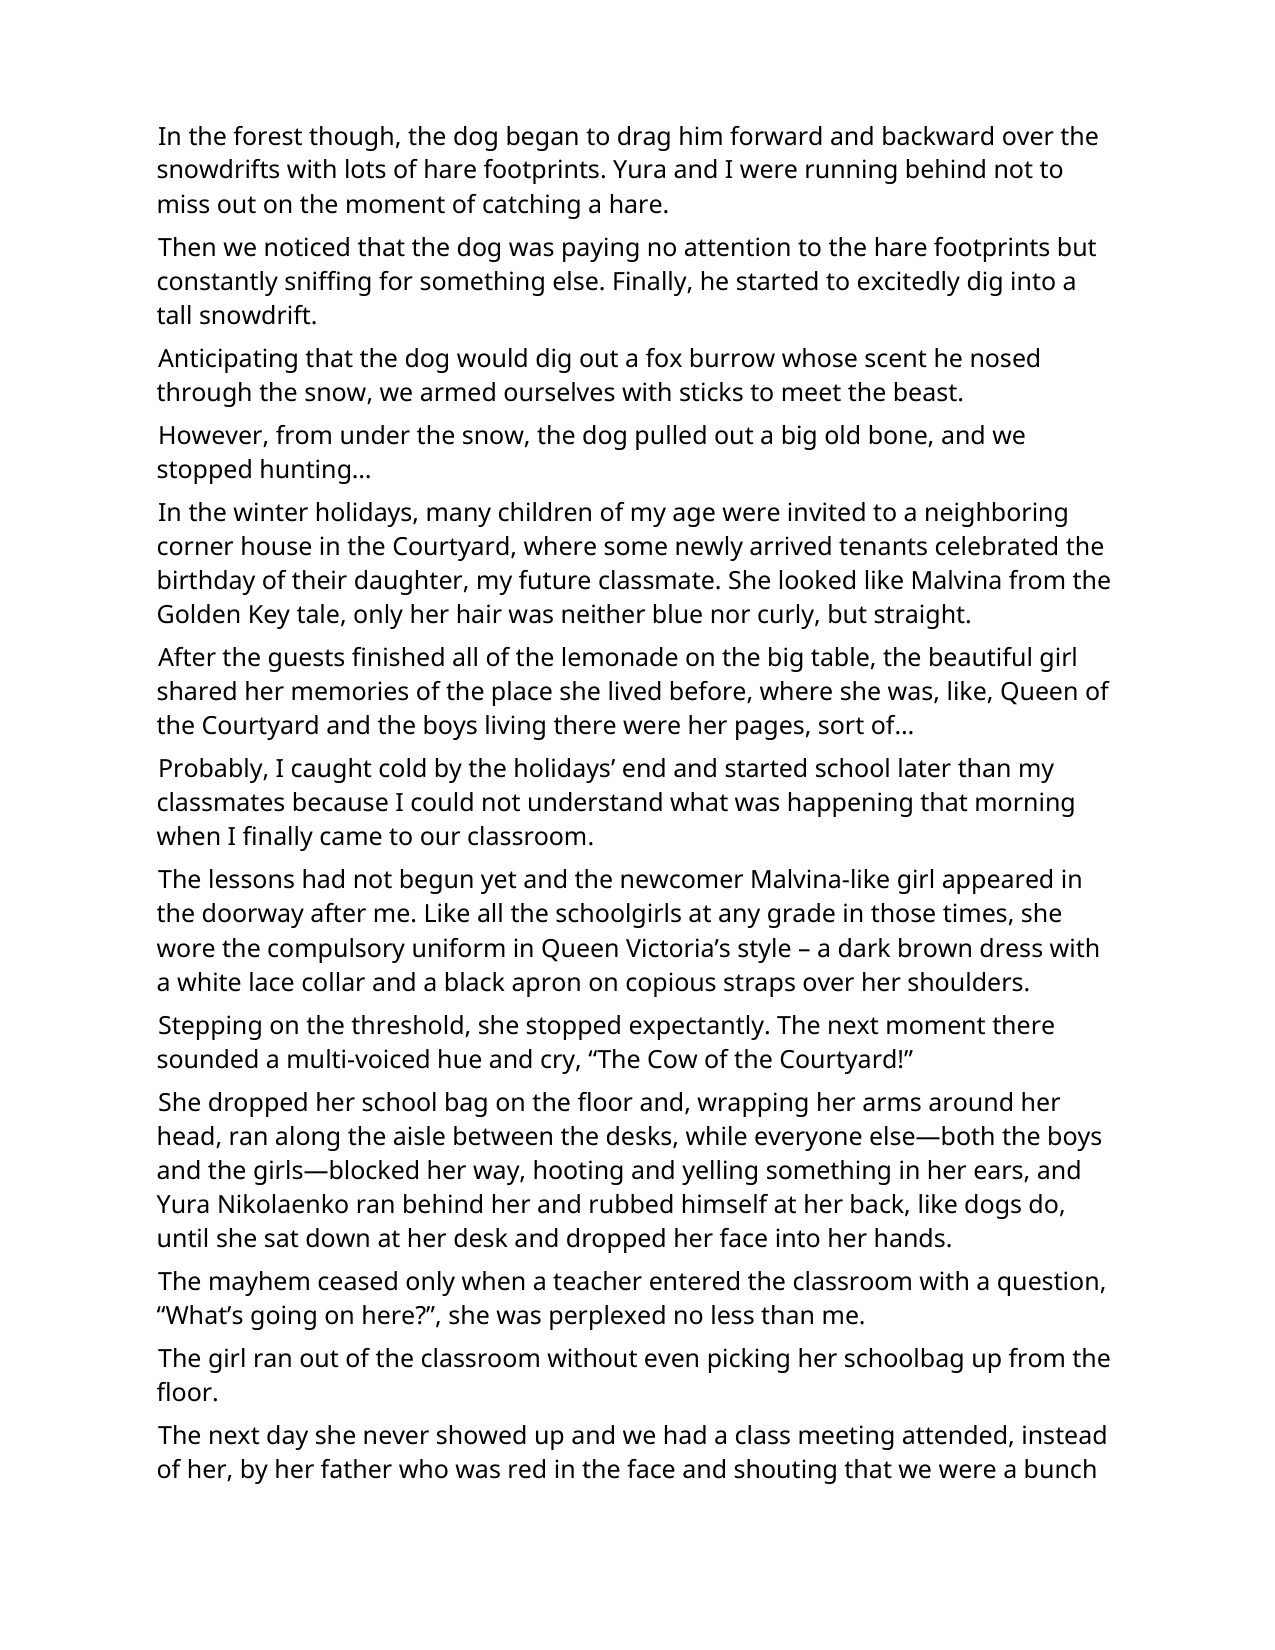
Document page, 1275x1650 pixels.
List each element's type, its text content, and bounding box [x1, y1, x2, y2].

text In the winter holidays, many children of my age were invited to a neighboring corner house in the Courtyard, where some newly arrived tenants celebrated the birthday of their daughter, my future classmate. She looked like Malvina from the Golden Key tale, only her hair was neither blue nor curly, but straight. [156, 494, 1118, 631]
text The mayhem ceased only when a teacher entered the classroom with a question, “What’s going on here?”, she was perplexed no less than me. [156, 1264, 1118, 1332]
text After the guests finished all of the lemonade on the big table, the beautiful girl shared her memories of the place she lived before, where she was, like, Queen of the Courtyard and the boys living there were her pages, sort of… [156, 640, 1118, 742]
text In the forest though, the dog began to drag him forward and backward over the snowdrifts with lots of hare footprints. Yura and I were running behind not to miss out on the moment of catching a hare. [156, 118, 1118, 220]
text The lessons had not begun yet and the newcomer Malvina-like girl appeared in the doorway after me. Like all the schoolgirls at any grade in those times, she wore the compulsory uniform in Queen Victoria’s style – a dark brown dress with a white lace collar and a black apron on copious straps over her shoulders. [156, 862, 1118, 998]
text The next day she never showed up and we had a class meeting attended, instead of her, by her father who was red in the face and shouting that we were a bunch [156, 1418, 1118, 1486]
text Stepping on the threshold, she stopped expectantly. The next moment there sounded a multi-voiced hue and cry, “The Cow of the Courtyard!” [156, 1007, 1118, 1075]
text She dropped her school bag on the floor and, wrapping her arms around her head, ran along the aisle between the desks, while everyone else—both the boys and the girls—blocked her way, hooting and yelling something in her ears, and Yura Nikolaenko ran behind her and rubbed himself at her back, like dogs do, until she sat down at her desk and dropped her face into her hands. [156, 1084, 1118, 1255]
text The girl ran out of the classroom without even picking her schoolbag up from the floor. [156, 1341, 1118, 1409]
text Anticipating that the dog would dig out a fox burrow whose scent he nosed through the snow, we armed ourselves with sticks to meet the beast. [156, 340, 1118, 408]
text Probably, I caught cold by the holidays’ end and started school later than my classmates because I could not understand what was happening that morning when I finally came to our classroom. [156, 751, 1118, 853]
text However, from under the snow, the dog pulled out a big old bone, and we stopped hunting… [156, 417, 1118, 486]
text Then we noticed that the dog was paying no attention to the hare footprints but constantly sniffing for something else. Finally, he started to excitedly dig into a tall snowdrift. [156, 229, 1118, 331]
